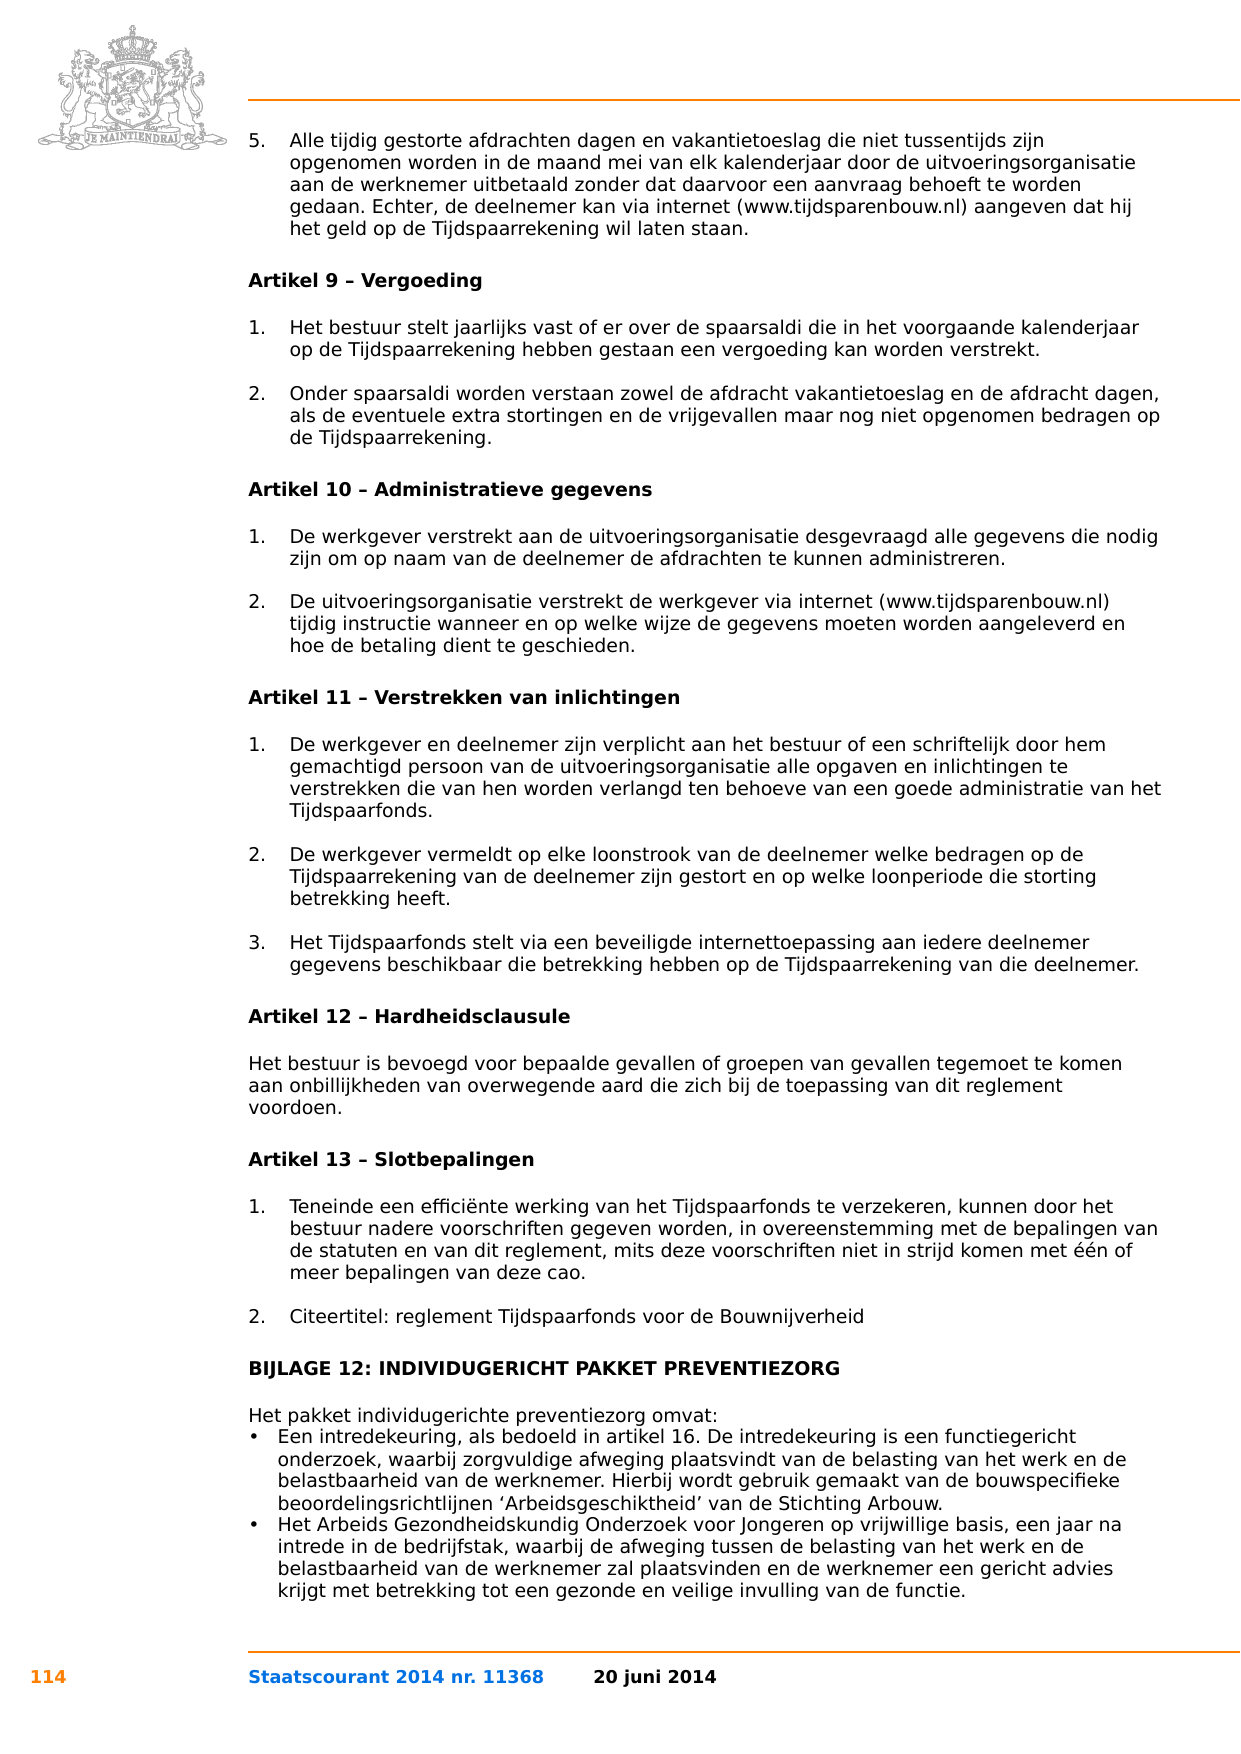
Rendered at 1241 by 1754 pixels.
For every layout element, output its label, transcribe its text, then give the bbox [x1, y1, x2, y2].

text Het bestuur is bevoegd voor bepaalde gevallen of groepen van gevallen tegemoet te komen aan onbillijkheden van overwegende aard die zich bij de toepassing van dit reglement voordoen. [248, 1053, 1163, 1119]
picture [38, 25, 227, 150]
text 1. Teneinde een efficiënte werking van het Tijdspaarfonds te verzekeren, kunnen door het bestuur nadere voorschriften gegeven worden, in overeenstemming met de bepalingen van de statuten en van dit reglement, mits deze voorschriften niet in strijd komen met één of meer bepalingen van deze cao. [248, 1196, 1163, 1284]
subtitle Artikel 13 – Slotbepalingen [248, 1149, 1163, 1171]
subtitle Artikel 10 – Administratieve gegevens [248, 478, 1163, 501]
text • Het Arbeids Gezondheidskundig Onderzoek voor Jongeren op vrijwillige basis, een jaar na intrede in de bedrijfstak, waarbij de afweging tussen de belasting van het werk en de belastbaarheid van de werknemer zal plaatsvinden en de werknemer een gericht advies krijgt met betrekking tot een gezonde en veilige invulling van de functie. [248, 1514, 1163, 1602]
subtitle BIJLAGE 12: INDIVIDUGERICHT PAKKET PREVENTIEZORG [248, 1357, 1163, 1379]
subtitle Artikel 12 – Hardheidsclausule [248, 1006, 1163, 1028]
text 2. Onder spaarsaldi worden verstaan zowel de afdracht vakantietoeslag en de afdracht dagen, als de eventuele extra stortingen en de vrijgevallen maar nog niet opgenomen bedragen op de Tijdspaarrekening. [248, 383, 1163, 448]
text 5. Alle tijdig gestorte afdrachten dagen en vakantietoeslag die niet tussentijds zijn opgenomen worden in de maand mei van elk kalenderjaar door de uitvoeringsorganisatie aan de werknemer uitbetaald zonder dat daarvoor een aanvraag behoeft te worden gedaan. Echter, de deelnemer kan via internet (www.tijdsparenbouw.nl) aangeven dat hij het geld op de Tijdspaarrekening wil laten staan. [248, 130, 1163, 240]
text Het pakket individugerichte preventiezorg omvat: [248, 1404, 1163, 1426]
text 1. De werkgever en deelnemer zijn verplicht aan het bestuur of een schriftelijk door hem gemachtigd persoon van de uitvoeringsorganisatie alle opgaven en inlichtingen te verstrekken die van hen worden verlangd ten behoeve van een goede administratie van het Tijdspaarfonds. [248, 734, 1163, 822]
subtitle Artikel 11 – Verstrekken van inlichtingen [248, 687, 1163, 709]
text 1. De werkgever verstrekt aan de uitvoeringsorganisatie desgevraagd alle gegevens die nodig zijn om op naam van de deelnemer de afdrachten te kunnen administreren. [248, 526, 1163, 569]
subtitle Artikel 9 – Vergoeding [248, 270, 1163, 292]
text 2. Citeertitel: reglement Tijdspaarfonds voor de Bouwnijverheid [248, 1306, 1163, 1327]
text 3. Het Tijdspaarfonds stelt via een beveiligde internettoepassing aan iedere deelnemer gegevens beschikbaar die betrekking hebben op de Tijdspaarrekening van die deelnemer. [248, 932, 1163, 976]
text 2. De uitvoeringsorganisatie verstrekt de werkgever via internet (www.tijdsparenbouw.nl) tijdig instructie wanneer en op welke wijze de gegevens moeten worden aangeleverd en hoe de betaling dient te geschieden. [248, 591, 1163, 657]
text 1. Het bestuur stelt jaarlijks vast of er over de spaarsaldi die in het voorgaande kalenderjaar op de Tijdspaarrekening hebben gestaan een vergoeding kan worden verstrekt. [248, 317, 1163, 361]
text • Een intredekeuring, als bedoeld in artikel 16. De intredekeuring is een functiegericht onderzoek, waarbij zorgvuldige afweging plaatsvindt van de belasting van het werk en de belastbaarheid van de werknemer. Hierbij wordt gebruik gemaakt van de bouwspecifieke beoordelingsrichtlijnen ‘Arbeidsgeschiktheid’ van de Stichting Arbouw. [248, 1426, 1163, 1514]
text 2. De werkgever vermeldt op elke loonstrook van de deelnemer welke bedragen op de Tijdspaarrekening van de deelnemer zijn gestort en op welke loonperiode die storting betrekking heeft. [248, 844, 1163, 910]
